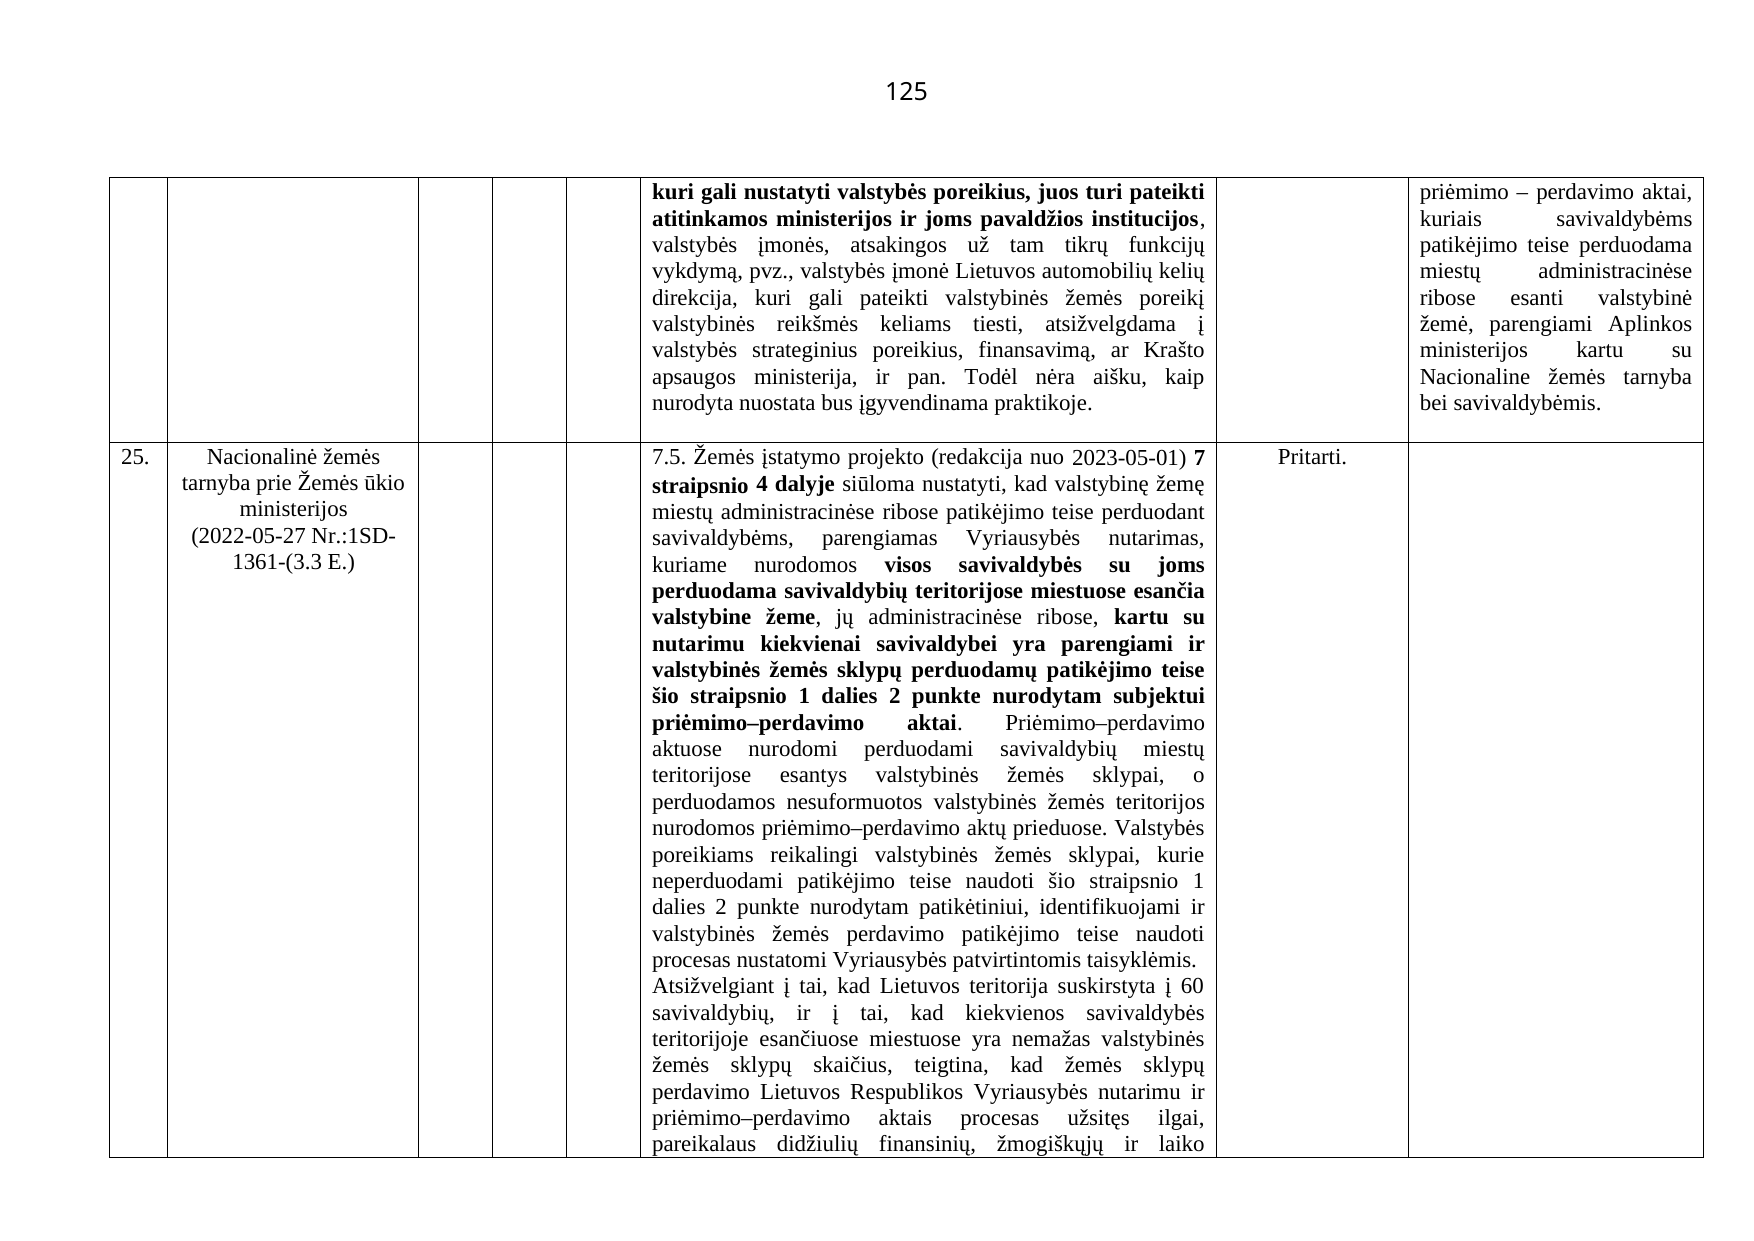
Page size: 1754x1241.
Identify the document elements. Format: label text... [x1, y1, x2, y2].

table_cell [419, 178, 492, 442]
table_cell [567, 443, 640, 1157]
table_cell 25. [110, 443, 167, 1157]
table_cell Nacionalinė žemės tarnyba prie Žemės ūkio ministerijos (2022-05-27 Nr.:1SD-1361-(3.3 E.) [168, 443, 418, 1157]
table_cell [168, 178, 418, 442]
table_cell 7.5. Žemės įstatymo projekto (redakcija nuo 2023-05-01) 7 straipsnio 4 dalyje siūloma nustatyti, kad valstybinę žemę miestų administracinėse ribose patikėjimo teise perduodant savivaldybėms, parengiamas Vyriausybės nutarimas, kuriame nurodomos visos savivaldybės su joms perduodama savivaldybių teritorijose miestuose esančia valstybine žeme, jų administracinėse ribose, kartu su nutarimu kiekvienai savivaldybei yra parengiami ir valstybinės žemės sklypų perduodamų patikėjimo teise šio straipsnio 1 dalies 2 punkte nurodytam subjektui priėmimo–perdavimo aktai. Priėmimo–perdavimo aktuose nurodomi perduodami savivaldybių miestų teritorijose esantys valstybinės žemės sklypai, o perduodamos nesuformuotos valstybinės žemės teritorijos nurodomos priėmimo–perdavimo aktų prieduose. Valstybės poreikiams reikalingi valstybinės žemės sklypai, kurie neperduodami patikėjimo teise naudoti šio straipsnio 1 dalies 2 punkte nurodytam patikėtiniui, identifikuojami ir valstybinės žemės perdavimo patikėjimo teise naudoti procesas nustatomi Vyriausybės patvirtintomis taisyklėmis. Atsižvelgiant į tai, kad Lietuvos teritorija suskirstyta į 60 savivaldybių, ir į tai, kad kiekvienos savivaldybės teritorijoje esančiuose miestuose yra nemažas valstybinės žemės sklypų skaičius, teigtina, kad žemės sklypų perdavimo Lietuvos Respublikos Vyriausybės nutarimu ir priėmimo–perdavimo aktais procesas užsitęs ilgai, pareikalaus didžiulių finansinių, žmogiškųjų ir laiko [641, 443, 1216, 1157]
table_cell [419, 443, 492, 1157]
table_cell [567, 178, 640, 442]
table_cell Pritarti. [1217, 443, 1408, 1157]
table_cell priėmimo – perdavimo aktai, kuriais savivaldybėms patikėjimo teise perduodama miestų administracinėse ribose esanti valstybinė žemė, parengiami Aplinkos ministerijos kartu su Nacionaline žemės tarnyba bei savivaldybėmis. [1409, 178, 1703, 442]
table_cell kuri gali nustatyti valstybės poreikius, juos turi pateikti atitinkamos ministerijos ir joms pavaldžios institucijos, valstybės įmonės, atsakingos už tam tikrų funkcijų vykdymą, pvz., valstybės įmonė Lietuvos automobilių kelių direkcija, kuri gali pateikti valstybinės žemės poreikį valstybinės reikšmės keliams tiesti, atsižvelgdama į valstybės strateginius poreikius, finansavimą, ar Krašto apsaugos ministerija, ir pan. Todėl nėra aišku, kaip nurodyta nuostata bus įgyvendinama praktikoje. [641, 178, 1216, 442]
table_cell [110, 178, 167, 442]
table_cell [1409, 443, 1703, 1157]
table_cell [493, 443, 566, 1157]
table_cell [493, 178, 566, 442]
table_cell [1217, 178, 1408, 442]
